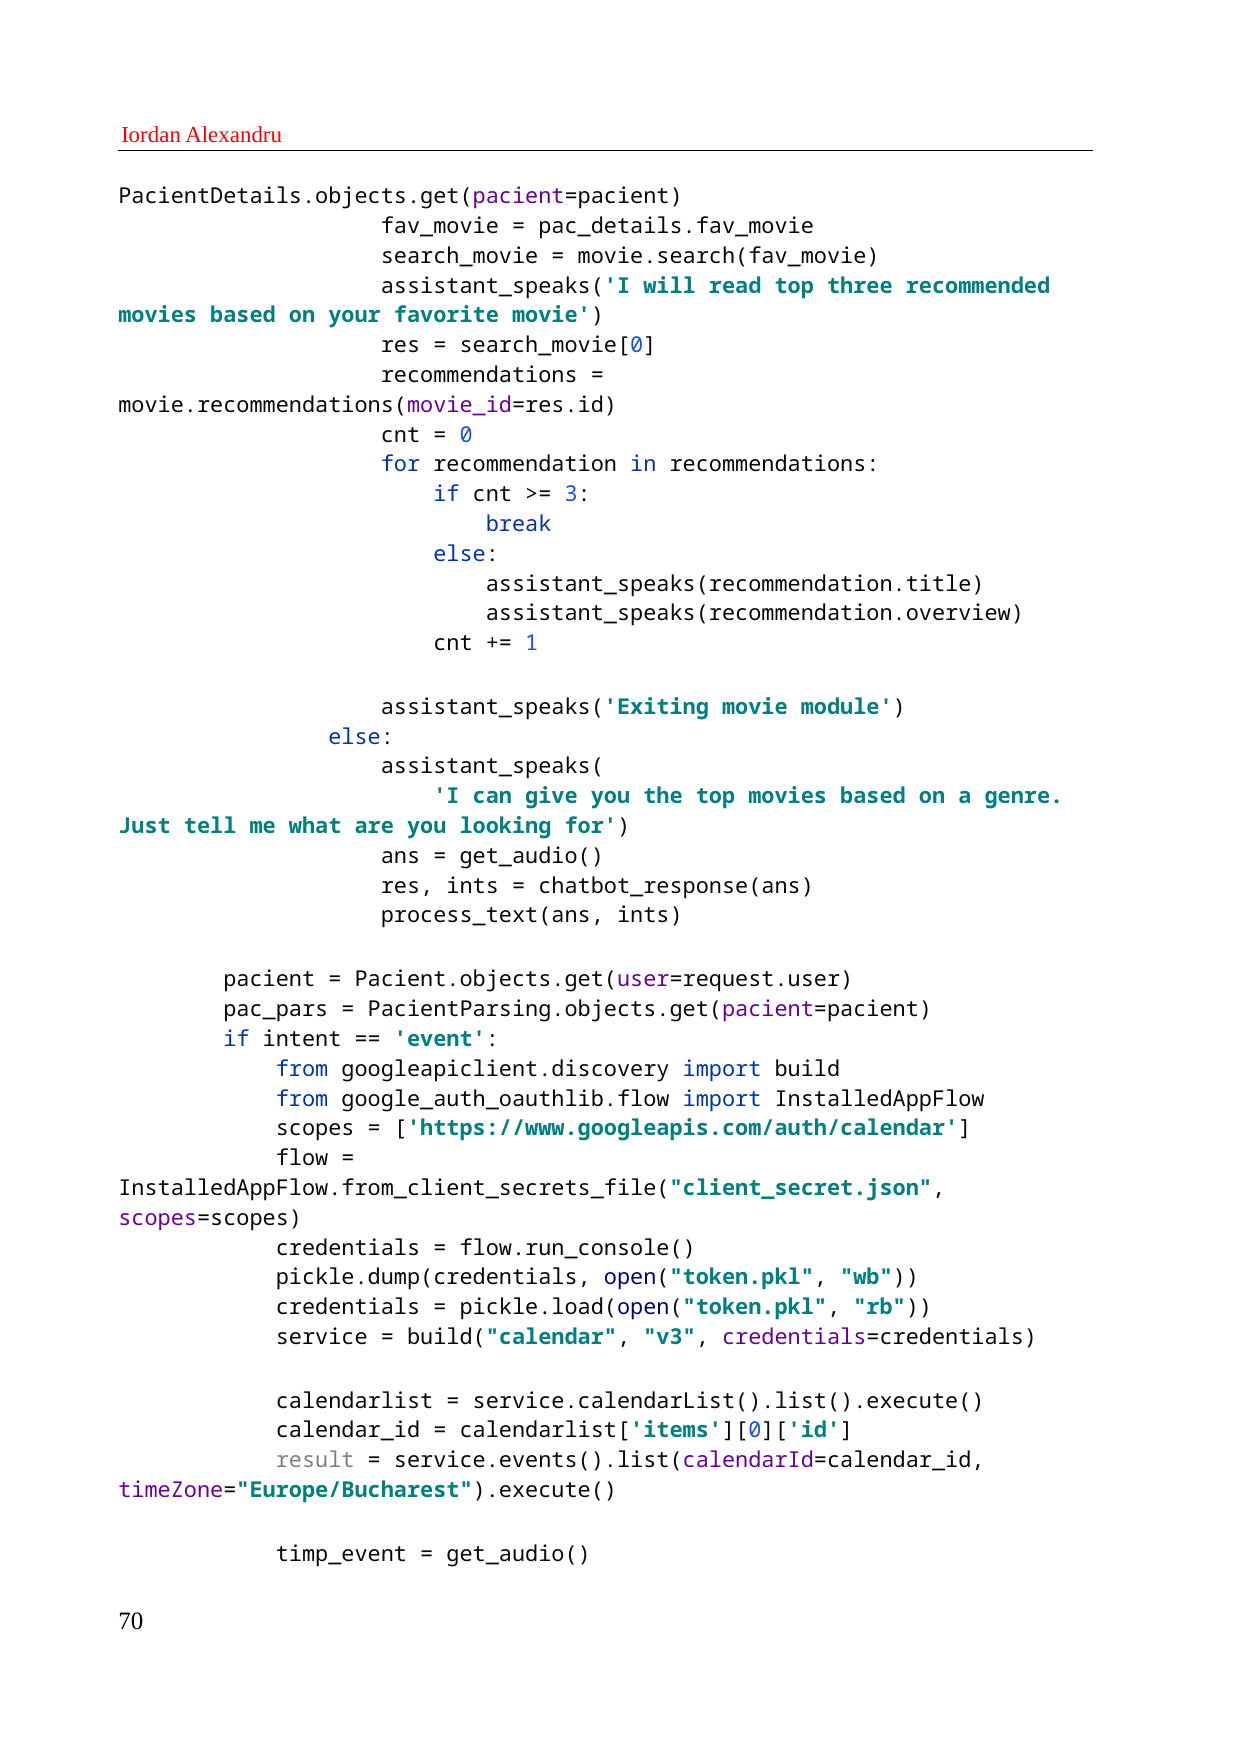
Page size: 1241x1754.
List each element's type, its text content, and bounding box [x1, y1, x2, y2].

text PacientDetails.objects.get(pacient=pacient) fav_movie = pac_details.fav_movie search_movie = movie.search(fav_movie) assistant_speaks('I will read top three recommended movies based on your favorite movie') res = search_movie[0] recommendations = movie.recommendations(movie_id=res.id) cnt = 0 for recommendation in recommendations: if cnt >= 3: break else: assistant_speaks(recommendation.title) assistant_speaks(recommendation.overview) cnt += 1 assistant_speaks('Exiting movie module') else: assistant_speaks( 'I can give you the top movies based on a genre. Just tell me what are you looking for') ans = get_audio() res, ints = chatbot_response(ans) process_text(ans, ints) pacient = Pacient.objects.get(user=request.user) pac_pars = PacientParsing.objects.get(pacient=pacient) if intent == 'event': from googleapiclient.discovery import build from google_auth_oauthlib.flow import InstalledAppFlow scopes = ['https://www.googleapis.com/auth/calendar'] flow = InstalledAppFlow.from_client_secrets_file("client_secret.json", scopes=scopes) credentials = flow.run_console() pickle.dump(credentials, open("token.pkl", "wb")) credentials = pickle.load(open("token.pkl", "rb")) service = build("calendar", "v3", credentials=credentials) calendarlist = service.calendarList().list().execute() calendar_id = calendarlist['items'][0]['id'] result = service.events().list(calendarId=calendar_id, timeZone="Europe/Bucharest").execute() timp_event = get_audio() [118, 180, 1093, 1568]
